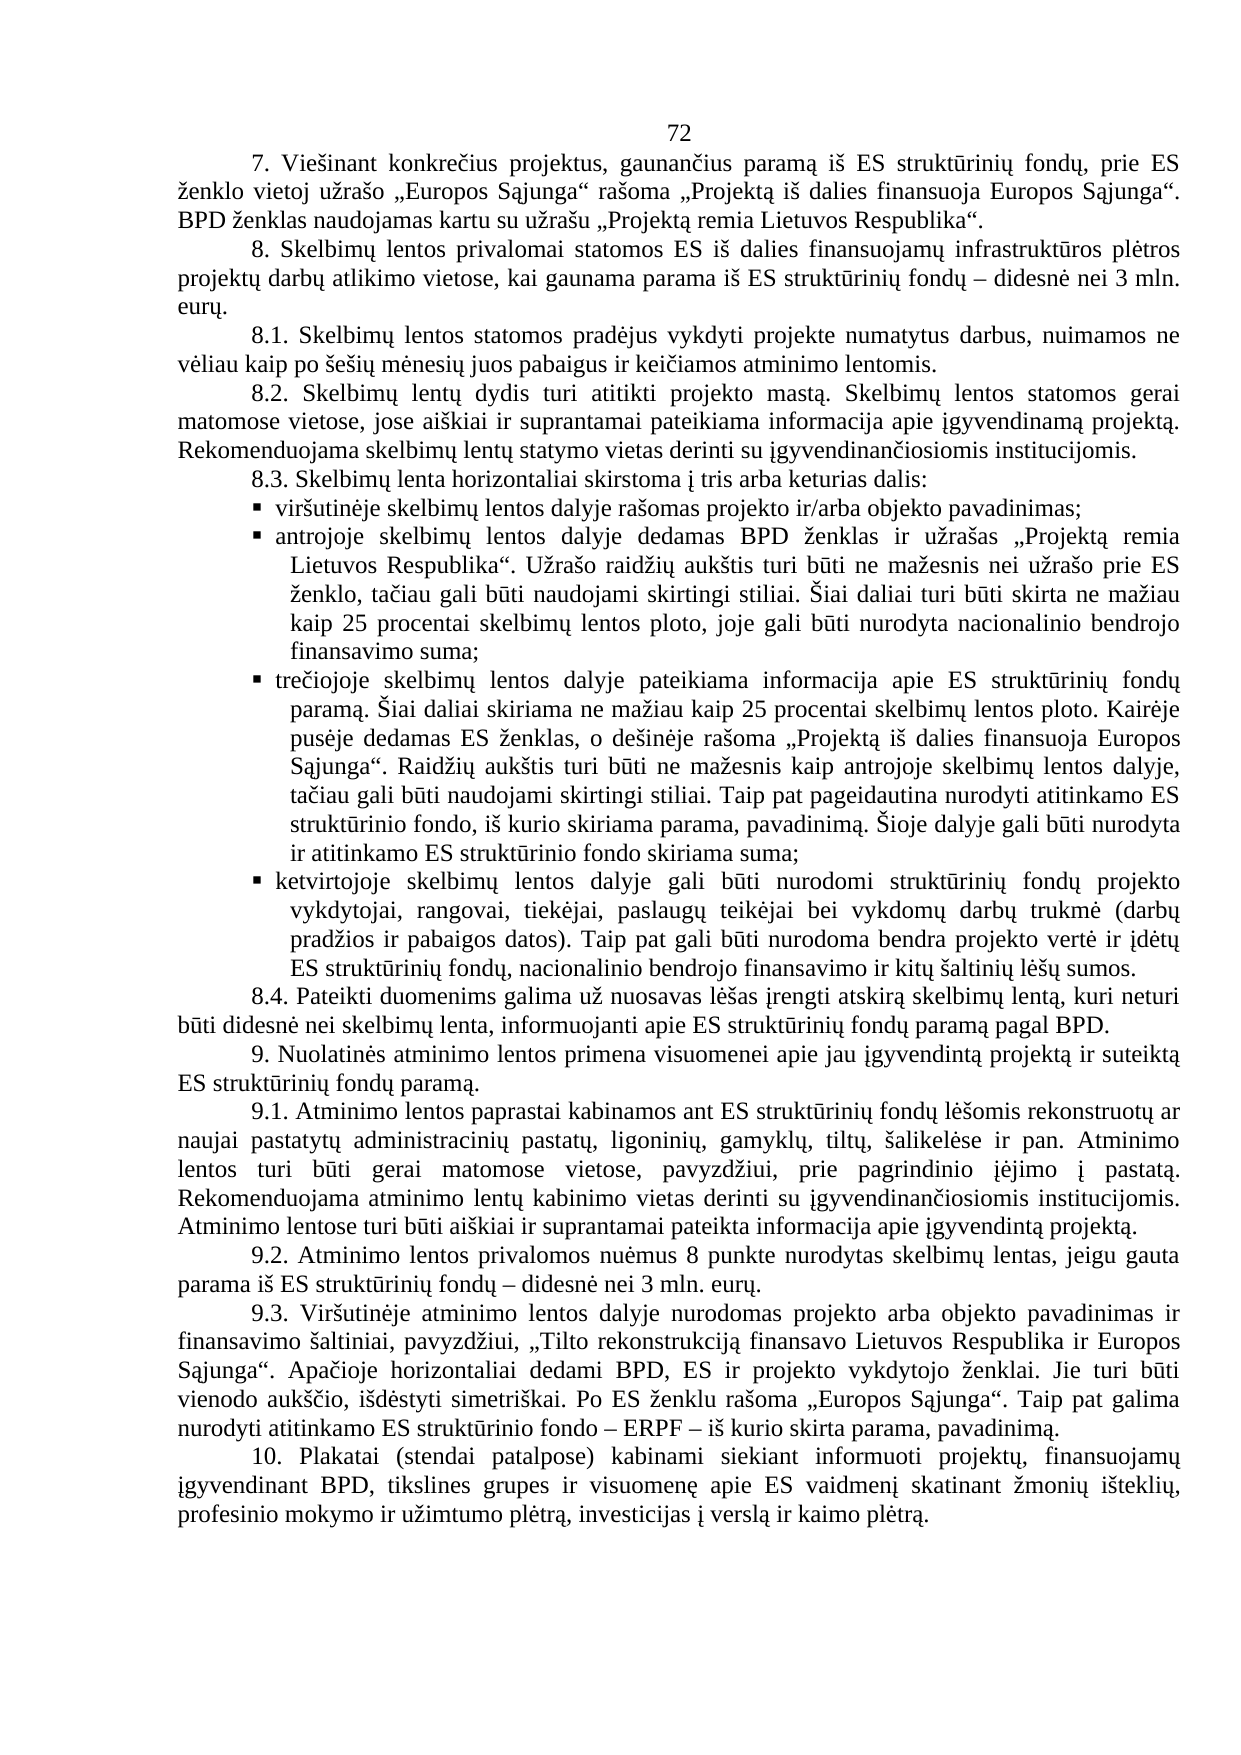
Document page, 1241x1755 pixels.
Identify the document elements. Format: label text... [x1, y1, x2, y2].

text ketvirtojoje skelbimų lentos dalyje gali būti nurodomi struktūrinių fondų projekto vykdytojai, rangovai, tiekėjai, paslaugų teikėjai bei vykdomų darbų trukmė (darbų pradžios ir pabaigos datos). Taip pat gali būti nurodoma bendra projekto vertė ir įdėtų ES struktūrinių fondų, nacionalinio bendrojo finansavimo ir kitų šaltinių lėšų sumos. [251, 866, 1181, 981]
text trečiojoje skelbimų lentos dalyje pateikiama informacija apie ES struktūrinių fondų paramą. Šiai daliai skiriama ne mažiau kaip 25 procentai skelbimų lentos ploto. Kairėje pusėje dedamas ES ženklas, o dešinėje rašoma „Projektą iš dalies finansuoja Europos Sąjunga“. Raidžių aukštis turi būti ne mažesnis kaip antrojoje skelbimų lentos dalyje, tačiau gali būti naudojami skirtingi stiliai. Taip pat pageidautina nurodyti atitinkamo ES struktūrinio fondo, iš kurio skiriama parama, pavadinimą. Šioje dalyje gali būti nurodyta ir atitinkamo ES struktūrinio fondo skiriama suma; [251, 665, 1181, 866]
text 8.4. Pateikti duomenims galima už nuosavas lėšas įrengti atskirą skelbimų lentą, kuri neturi būti didesnė nei skelbimų lenta, informuojanti apie ES struktūrinių fondų paramą pagal BPD. [177, 981, 1181, 1039]
text 8.1. Skelbimų lentos statomos pradėjus vykdyti projekte numatytus darbus, nuimamos ne vėliau kaip po šešių mėnesių juos pabaigus ir keičiamos atminimo lentomis. [177, 320, 1181, 378]
text 7. Viešinant konkrečius projektus, gaunančius paramą iš ES struktūrinių fondų, prie ES ženklo vietoj užrašo „Europos Sąjunga“ rašoma „Projektą iš dalies finansuoja Europos Sąjunga“. BPD ženklas naudojamas kartu su užrašu „Projektą remia Lietuvos Respublika“. [177, 148, 1181, 234]
text viršutinėje skelbimų lentos dalyje rašomas projekto ir/arba objekto pavadinimas; [177, 493, 1181, 521]
text 8. Skelbimų lentos privalomai statomos ES iš dalies finansuojamų infrastruktūros plėtros projektų darbų atlikimo vietose, kai gaunama parama iš ES struktūrinių fondų – didesnė nei 3 mln. eurų. [177, 234, 1181, 320]
text 9.1. Atminimo lentos paprastai kabinamos ant ES struktūrinių fondų lėšomis rekonstruotų ar naujai pastatytų administracinių pastatų, ligoninių, gamyklų, tiltų, šalikelėse ir pan. Atminimo lentos turi būti gerai matomose vietose, pavyzdžiui, prie pagrindinio įėjimo į pastatą. Rekomenduojama atminimo lentų kabinimo vietas derinti su įgyvendinančiosiomis institucijomis. Atminimo lentose turi būti aiškiai ir suprantamai pateikta informacija apie įgyvendintą projektą. [177, 1096, 1181, 1240]
text 8.3. Skelbimų lenta horizontaliai skirstoma į tris arba keturias dalis: [177, 464, 1181, 493]
text 9. Nuolatinės atminimo lentos primena visuomenei apie jau įgyvendintą projektą ir suteiktą ES struktūrinių fondų paramą. [177, 1039, 1181, 1096]
text antrojoje skelbimų lentos dalyje dedamas BPD ženklas ir užrašas „Projektą remia Lietuvos Respublika“. Užrašo raidžių aukštis turi būti ne mažesnis nei užrašo prie ES ženklo, tačiau gali būti naudojami skirtingi stiliai. Šiai daliai turi būti skirta ne mažiau kaip 25 procentai skelbimų lentos ploto, joje gali būti nurodyta nacionalinio bendrojo finansavimo suma; [251, 521, 1181, 665]
text 8.2. Skelbimų lentų dydis turi atitikti projekto mastą. Skelbimų lentos statomos gerai matomose vietose, jose aiškiai ir suprantamai pateikiama informacija apie įgyvendinamą projektą. Rekomenduojama skelbimų lentų statymo vietas derinti su įgyvendinančiosiomis institucijomis. [177, 378, 1181, 464]
text 10. Plakatai (stendai patalpose) kabinami siekiant informuoti projektų, finansuojamų įgyvendinant BPD, tikslines grupes ir visuomenę apie ES vaidmenį skatinant žmonių išteklių, profesinio mokymo ir užimtumo plėtrą, investicijas į verslą ir kaimo plėtrą. [177, 1441, 1181, 1528]
text 9.2. Atminimo lentos privalomos nuėmus 8 punkte nurodytas skelbimų lentas, jeigu gauta parama iš ES struktūrinių fondų – didesnė nei 3 mln. eurų. [177, 1240, 1181, 1298]
text 9.3. Viršutinėje atminimo lentos dalyje nurodomas projekto arba objekto pavadinimas ir finansavimo šaltiniai, pavyzdžiui, „Tilto rekonstrukciją finansavo Lietuvos Respublika ir Europos Sąjunga“. Apačioje horizontaliai dedami BPD, ES ir projekto vykdytojo ženklai. Jie turi būti vienodo aukščio, išdėstyti simetriškai. Po ES ženklu rašoma „Europos Sąjunga“. Taip pat galima nurodyti atitinkamo ES struktūrinio fondo – ERPF – iš kurio skirta parama, pavadinimą. [177, 1298, 1181, 1441]
